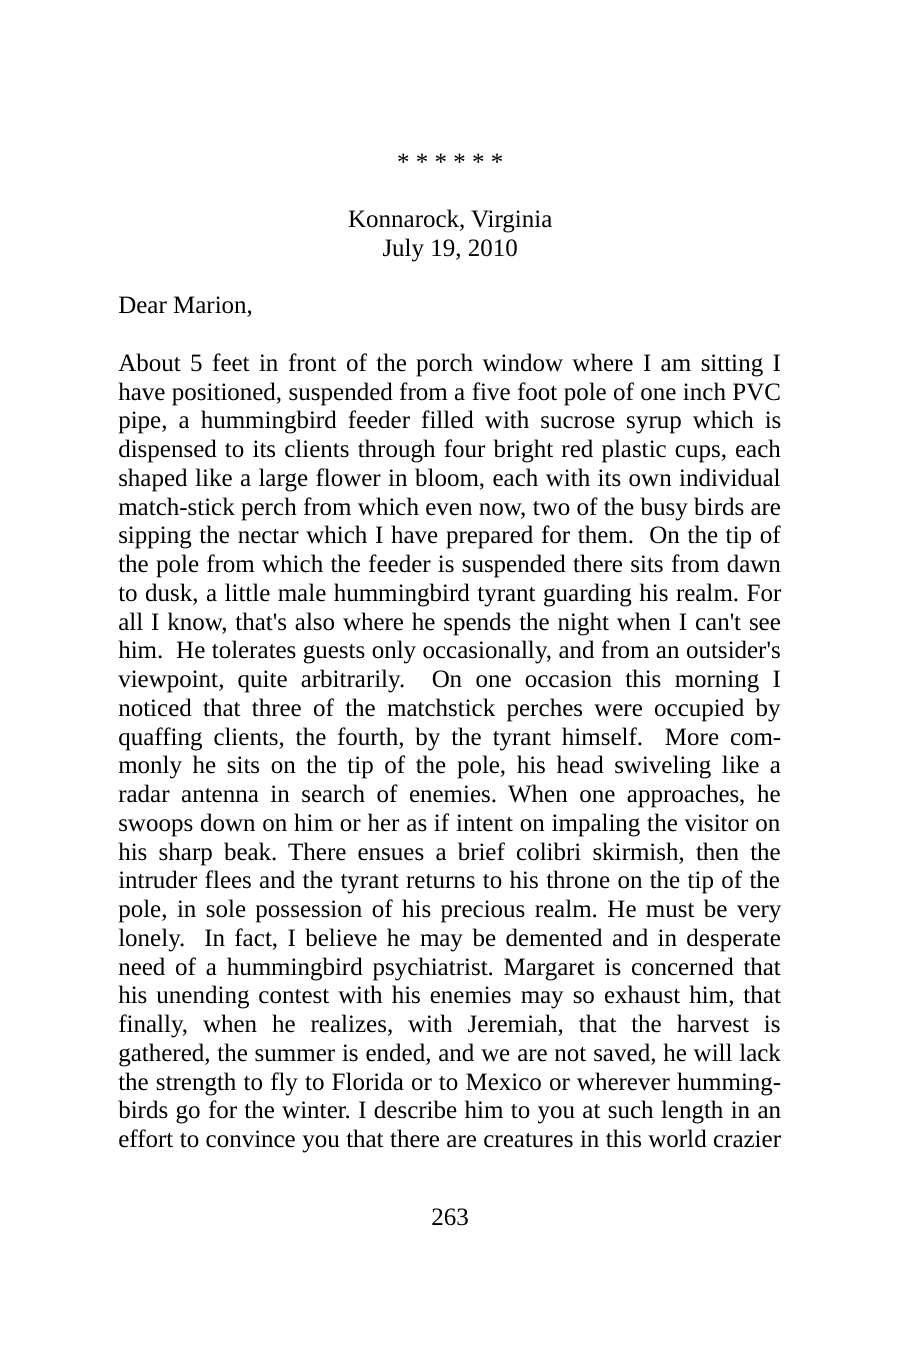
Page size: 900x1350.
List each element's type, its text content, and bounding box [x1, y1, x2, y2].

text July 19, 2010 [118, 233, 782, 262]
text * * * * * * [118, 147, 782, 176]
text About 5 feet in front of the porch window where I am sitting I have positioned, suspended from a five foot pole of one inch PVC pipe, a hummingbird feeder filled with sucrose syrup which is dispensed to its clients through four bright red plastic cups, each shaped like a large flower in bloom, each with its own individual match-stick perch from which even now, two of the busy birds are sipping the nectar which I have prepared for them. On the tip of the pole from which the feeder is suspended there sits from dawn to dusk, a little male hummingbird tyrant guarding his realm. For all I know, that's also where he spends the night when I can't see him. He tolerates guests only occasionally, and from an outsider's viewpoint, quite arbitrarily. On one occasion this morning I noticed that three of the matchstick perches were occupied by quaffing clients, the fourth, by the tyrant himself. More com-monly he sits on the tip of the pole, his head swiveling like a radar antenna in search of enemies. When one approaches, he swoops down on him or her as if intent on impaling the visitor on his sharp beak. There ensues a brief colibri skirmish, then the intruder flees and the tyrant returns to his throne on the tip of the pole, in sole possession of his precious realm. He must be very lonely. In fact, I believe he may be demented and in desperate need of a hummingbird psychiatrist. Margaret is concerned that his unending contest with his enemies may so exhaust him, that finally, when he realizes, with Jeremiah, that the harvest is gathered, the summer is ended, and we are not saved, he will lack the strength to fly to Florida or to Mexico or wherever humming-birds go for the winter. I describe him to you at such length in an effort to convince you that there are creatures in this world crazier [118, 348, 782, 1153]
text Konnarock, Virginia [118, 204, 782, 233]
text Dear Marion, [118, 291, 782, 319]
